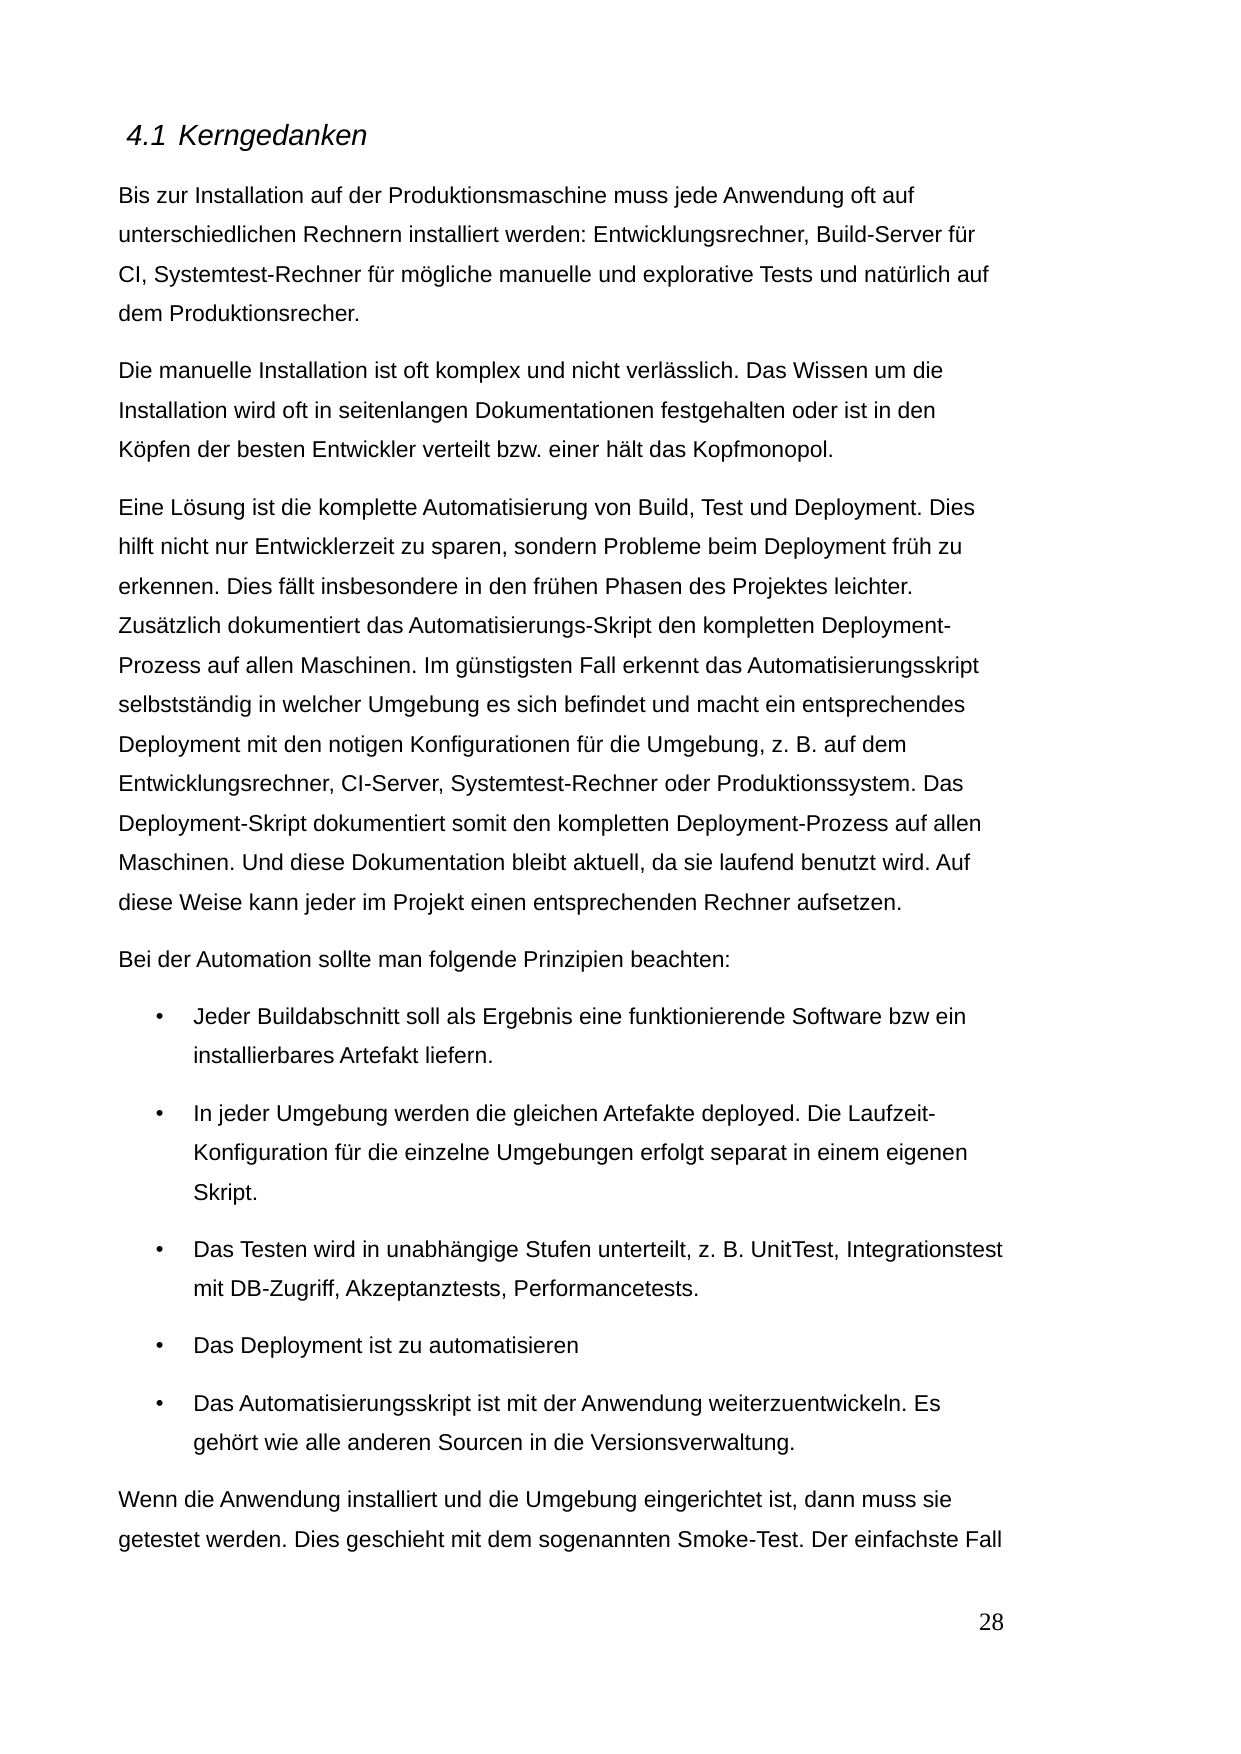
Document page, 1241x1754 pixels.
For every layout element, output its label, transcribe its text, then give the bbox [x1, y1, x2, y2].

text Die manuelle Installation ist oft komplex und nicht verlässlich. Das Wissen um die Installation wird oft in seitenlangen Dokumentationen festgehalten oder ist in den Köpfen der besten Entwickler verteilt bzw. einer hält das Kopfmonopol. [118, 357, 1004, 463]
text Bei der Automation sollte man folgende Prinzipien beachten: [118, 946, 1004, 972]
subtitle Kerngedanken [118, 118, 1004, 152]
list Das Deployment ist zu automatisieren [156, 1332, 1004, 1359]
list Jeder Buildabschnitt soll als Ergebnis eine funktionierende Software bzw ein installierbares Artefakt liefern. [156, 1003, 1004, 1069]
text Eine Lösung ist die komplette Automatisierung von Build, Test und Deployment. Dies hilft nicht nur Entwicklerzeit zu sparen, sondern Probleme beim Deployment früh zu erkennen. Dies fällt insbesondere in den frühen Phasen des Projektes leichter. Zusätzlich dokumentiert das Automatisierungs-Skript den kompletten Deployment-Prozess auf allen Maschinen. Im günstigsten Fall erkennt das Automatisierungsskript selbstständig in welcher Umgebung es sich befindet und macht ein entsprechendes Deployment mit den notigen Konfigurationen für die Umgebung, z. B. auf dem Entwicklungsrechner, CI-Server, Systemtest-Rechner oder Produktionssystem. Das Deployment-Skript dokumentiert somit den kompletten Deployment-Prozess auf allen Maschinen. Und diese Dokumentation bleibt aktuell, da sie laufend benutzt wird. Auf diese Weise kann jeder im Projekt einen entsprechenden Rechner aufsetzen. [118, 494, 1004, 915]
list In jeder Umgebung werden die gleichen Artefakte deployed. Die Laufzeit-Konfiguration für die einzelne Umgebungen erfolgt separat in einem eigenen Skript. [156, 1099, 1004, 1205]
text Wenn die Anwendung installiert und die Umgebung eingerichtet ist, dann muss sie getestet werden. Dies geschieht mit dem sogenannten Smoke-Test. Der einfachste Fall [118, 1486, 1004, 1552]
text Bis zur Installation auf der Produktionsmaschine muss jede Anwendung oft auf unterschiedlichen Rechnern installiert werden: Entwicklungsrechner, Build-Server für CI, Systemtest-Rechner für mögliche manuelle und explorative Tests und natürlich auf dem Produktionsrecher. [118, 182, 1004, 327]
list Das Automatisierungsskript ist mit der Anwendung weiterzuentwickeln. Es gehört wie alle anderen Sourcen in die Versionsverwaltung. [156, 1389, 1004, 1455]
list Das Testen wird in unabhängige Stufen unterteilt, z. B. UnitTest, Integrationstest mit DB-Zugriff, Akzeptanztests, Performancetests. [156, 1236, 1004, 1301]
